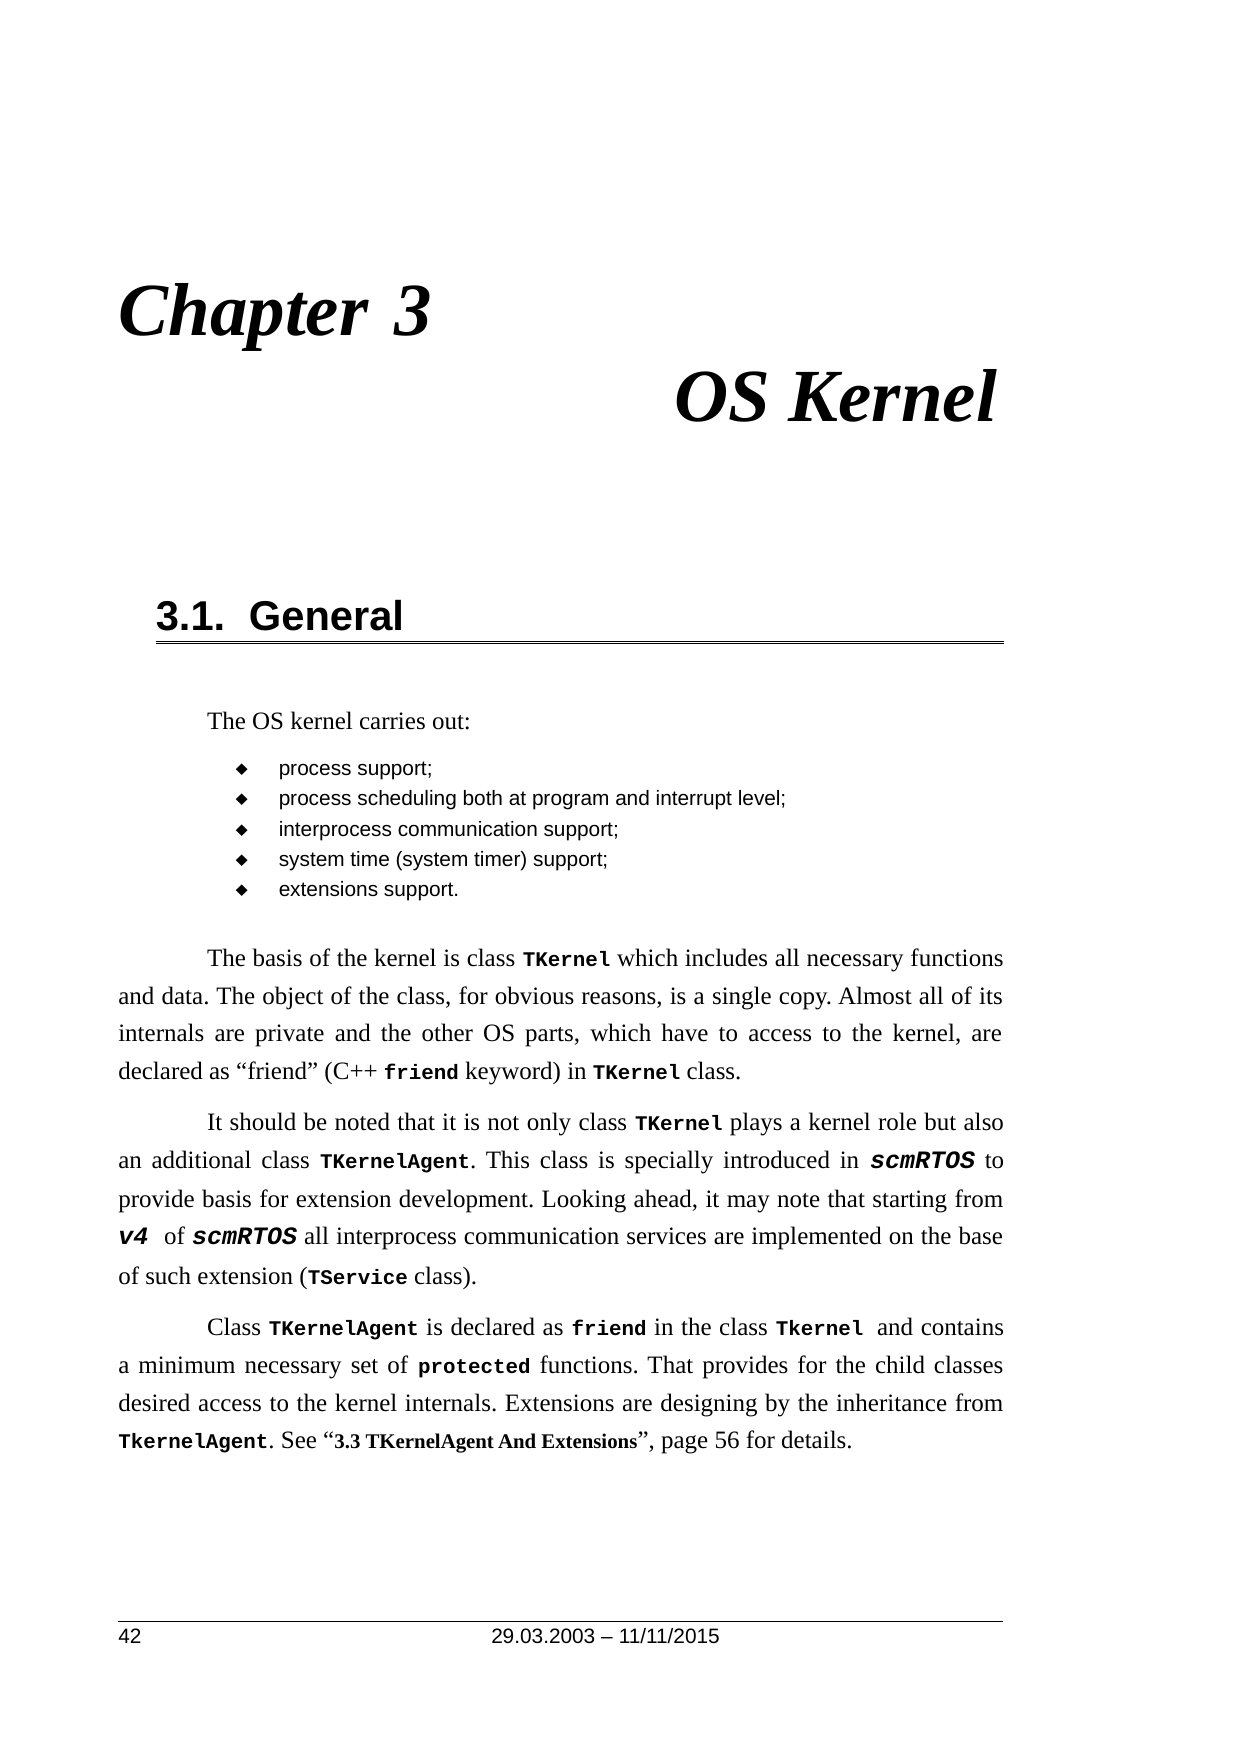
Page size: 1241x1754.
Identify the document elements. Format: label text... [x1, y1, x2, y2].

text Class TKer⁠nelAgent is declared as friend in the class Tkernel and contains a minimum necessary set of protected functions. That provides for the child classes desired access to the kernel internals. Extensions are designing by the inheritance from TkernelA⁠gent. See “3.3 TKernelAgent And Extensions”, page 55 for details. [118, 1312, 1004, 1455]
text It should be noted that it is not only class TKernel plays a kernel role but also an additional class TKernelAgent. This class is specially introduced in scmRTOS to provide basis for extension development. Looking ahead, it may note that starting from v4 of scmRTOS all interprocess communication services are implemented on the base of such extension (TService class). [118, 1107, 1004, 1290]
list interprocess communication support; [236, 816, 1004, 840]
text The basis of the kernel is class TKernel which includes all necessary functions and data. The object of the class, for obvious reasons, is a single copy. Almost all of its internals are private and the other OS parts, which have to access to the kernel, are declared as “friend” (C+⁠+ friend keyword) in TKernel class. [118, 943, 1004, 1085]
list extensions support. [236, 877, 1004, 901]
list process scheduling both at program and interrupt level; [236, 786, 1004, 810]
subtitle OS Kernel [118, 265, 1004, 440]
text The OS kernel carries out: [118, 706, 1004, 735]
list process support; [236, 756, 1004, 780]
list system time (system timer) support; [236, 847, 1004, 871]
subtitle General [156, 591, 1004, 641]
